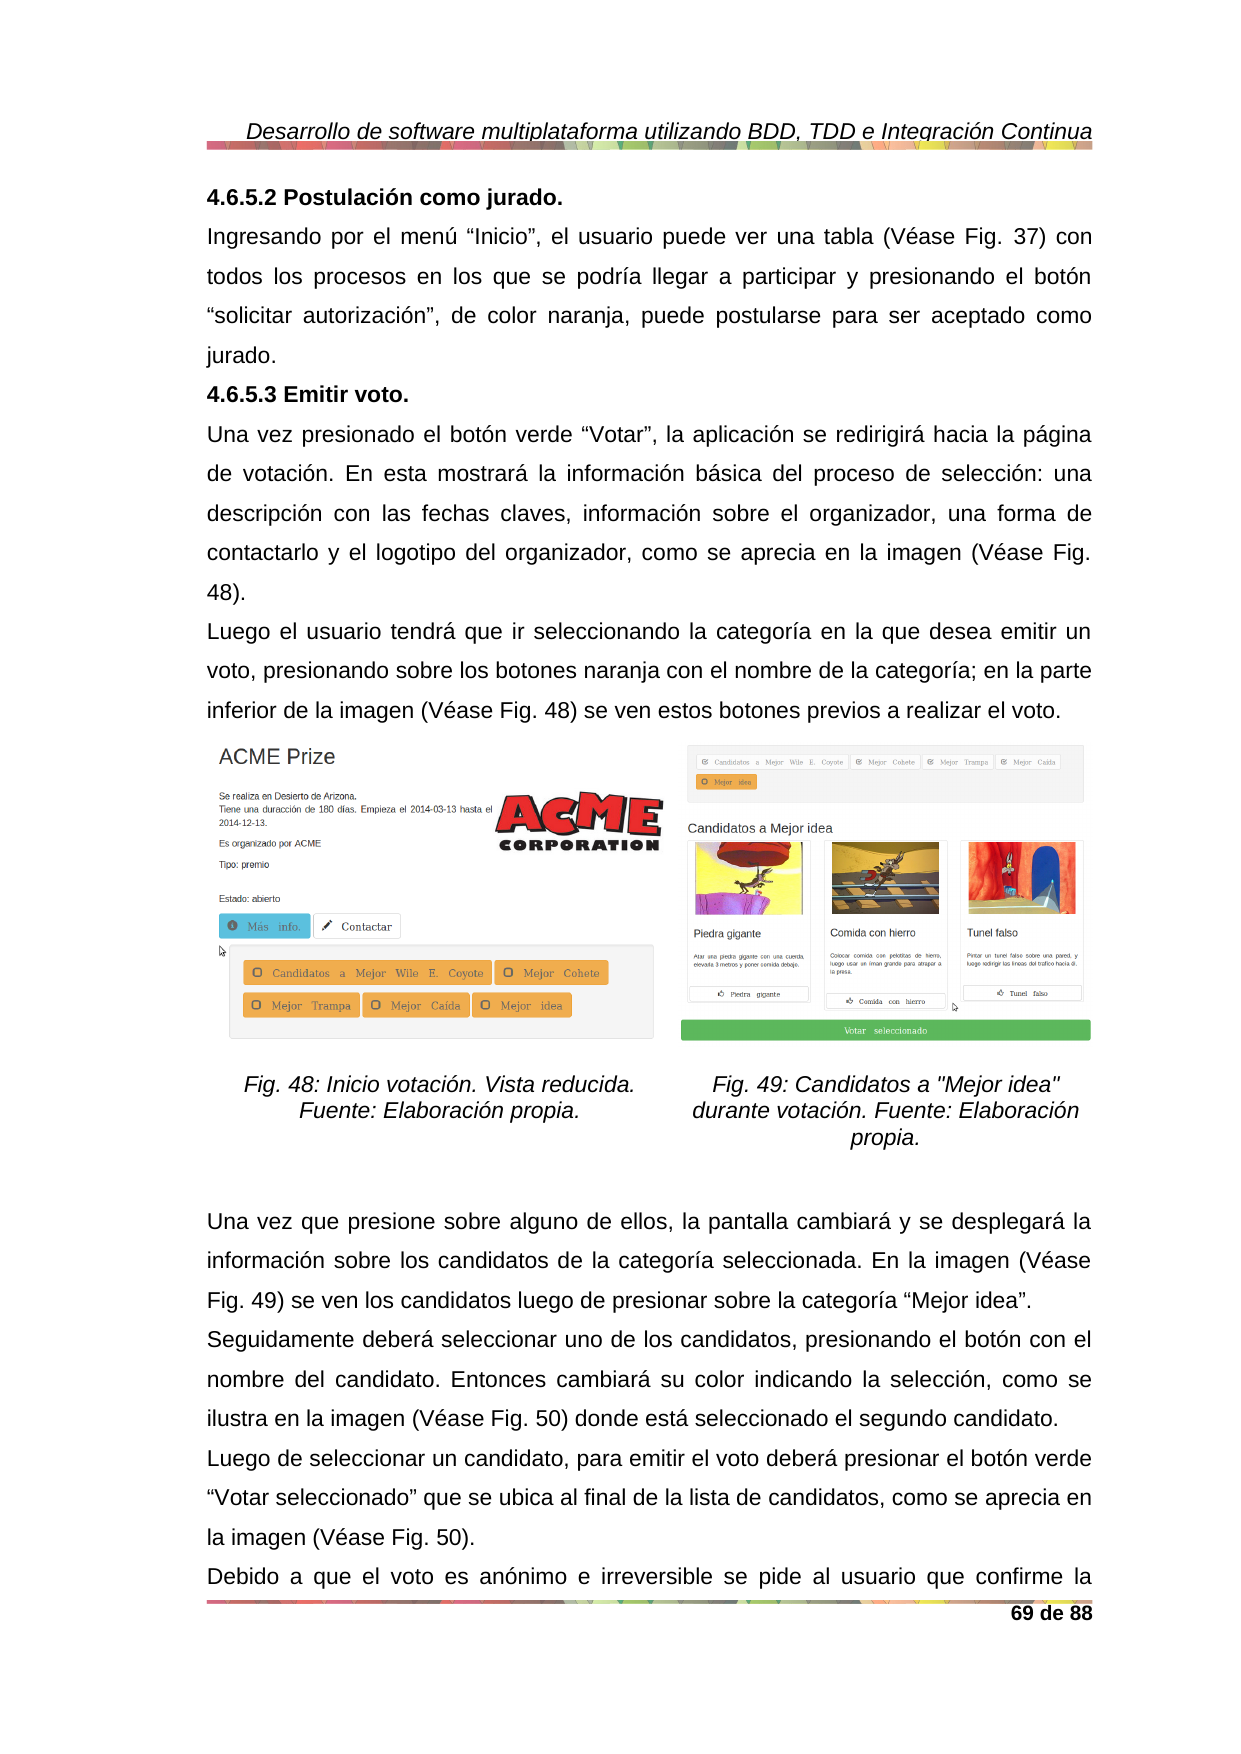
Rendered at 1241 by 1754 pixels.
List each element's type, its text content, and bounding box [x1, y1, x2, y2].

picture [212, 742, 667, 1047]
text Seguidamente deberá seleccionar uno de los candidatos, presionando el botón con el nombre del candidato. Entonces cambiará su color indicando la selección, como se ilustra en la imagen (Véase Fig. 50) donde está seleccionado el segundo candidato. [207, 1326, 1093, 1431]
text 4.6.5.2 Postulación como jurado. [207, 184, 1093, 210]
picture [678, 742, 1093, 1047]
table_header [207, 736, 673, 1053]
text Luego el usuario tendrá que ir seleccionando la categoría en la que desea emitir un voto, presionando sobre los botones naranja con el nombre de la categoría; en la parte inferior de la imagen (Véase Fig. 48) se ven estos botones previos a realizar el voto. [207, 618, 1093, 723]
text Ingresando por el menú “Inicio”, el usuario puede ver una tabla (Véase Fig. 37) con todos los procesos en los que se podría llegar a participar y presionando el botón “solicitar autorización”, de color naranja, puede postularse para ser aceptado como jurado. [207, 223, 1093, 368]
table_header [673, 736, 1099, 1053]
text 4.6.5.3 Emitir voto. [207, 381, 1093, 407]
text Debido a que el voto es anónimo e irreversible se pide al usuario que confirme la [207, 1563, 1093, 1589]
text Una vez que presione sobre alguno de ellos, la pantalla cambiará y se desplegará la información sobre los candidatos de la categoría seleccionada. En la imagen (Véase Fig. 49) se ven los candidatos luego de presionar sobre la categoría “Mejor idea”. [207, 1208, 1093, 1313]
text Luego de seleccionar un candidato, para emitir el voto deberá presionar el botón verde “Votar seleccionado” que se ubica al final de la lista de candidatos, como se aprecia en la imagen (Véase Fig. 50). [207, 1444, 1093, 1550]
table_cell Fig. 48: Inicio votación. Vista reducida. Fuente: Elaboración propia. [207, 1053, 673, 1168]
text Una vez presionado el botón verde “Votar”, la aplicación se redirigirá hacia la página de votación. En esta mostrará la información básica del proceso de selección: una descripción con las fechas claves, información sobre el organizador, una forma de contactarlo y el logotipo del organizador, como se aprecia en la imagen (Véase Fig. 48). [207, 421, 1093, 605]
table_cell Fig. 49: Candidatos a "Mejor idea" durante votación. Fuente: Elaboración propia. [673, 1053, 1099, 1168]
